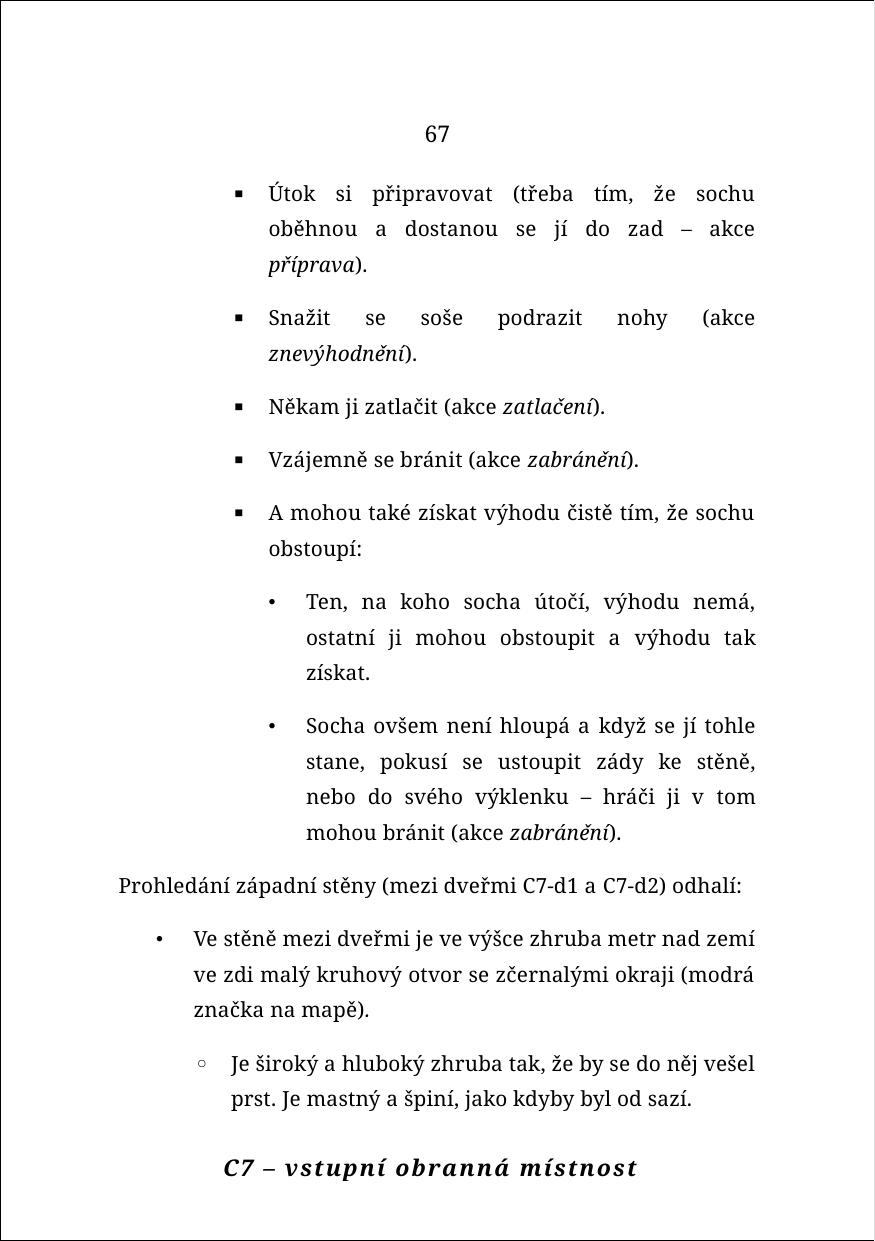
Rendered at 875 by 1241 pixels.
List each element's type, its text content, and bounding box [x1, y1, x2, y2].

list Je široký a⁠ hluboký zhruba tak, že by se do něj vešel prst. Je mastný a⁠ špiní, jako kdyby byl od sazí. [193, 1049, 756, 1113]
list Socha ovšem není hloupá a⁠ když se jí tohle stane, pokusí se ustoupit zády ke stěně, nebo do svého výklenku – hráči ji v⁠ tom mohou bránit (akce zabránění). [268, 711, 756, 846]
list Útok si připravovat (třeba tím, že sochu oběhnou a⁠ dostanou se jí do zad – akce příprava). [231, 179, 756, 278]
list Vzájemně se bránit (akce zabránění). [231, 445, 756, 474]
text Prohledání západní stěny (mezi dveřmi C7-d1 a⁠ C7-d2) odhalí: [118, 871, 756, 900]
list Ve stěně mezi dveřmi je ve výšce zhruba metr nad zemí ve zdi malý kruhový otvor se zčernalými okraji (modrá značka na mapě). [156, 924, 756, 1024]
list Někam ji zatlačit (akce zatlačení). [231, 392, 756, 420]
list A⁠ mohou také získat výhodu čistě tím, že sochu obstoupí: [231, 498, 756, 562]
list Ten, na koho socha útočí, výhodu nemá, ostatní ji mohou obstoupit a⁠ výhodu tak získat. [268, 587, 756, 687]
list Snažit se soše podrazit nohy (akce znevýhodnění). [231, 303, 756, 367]
